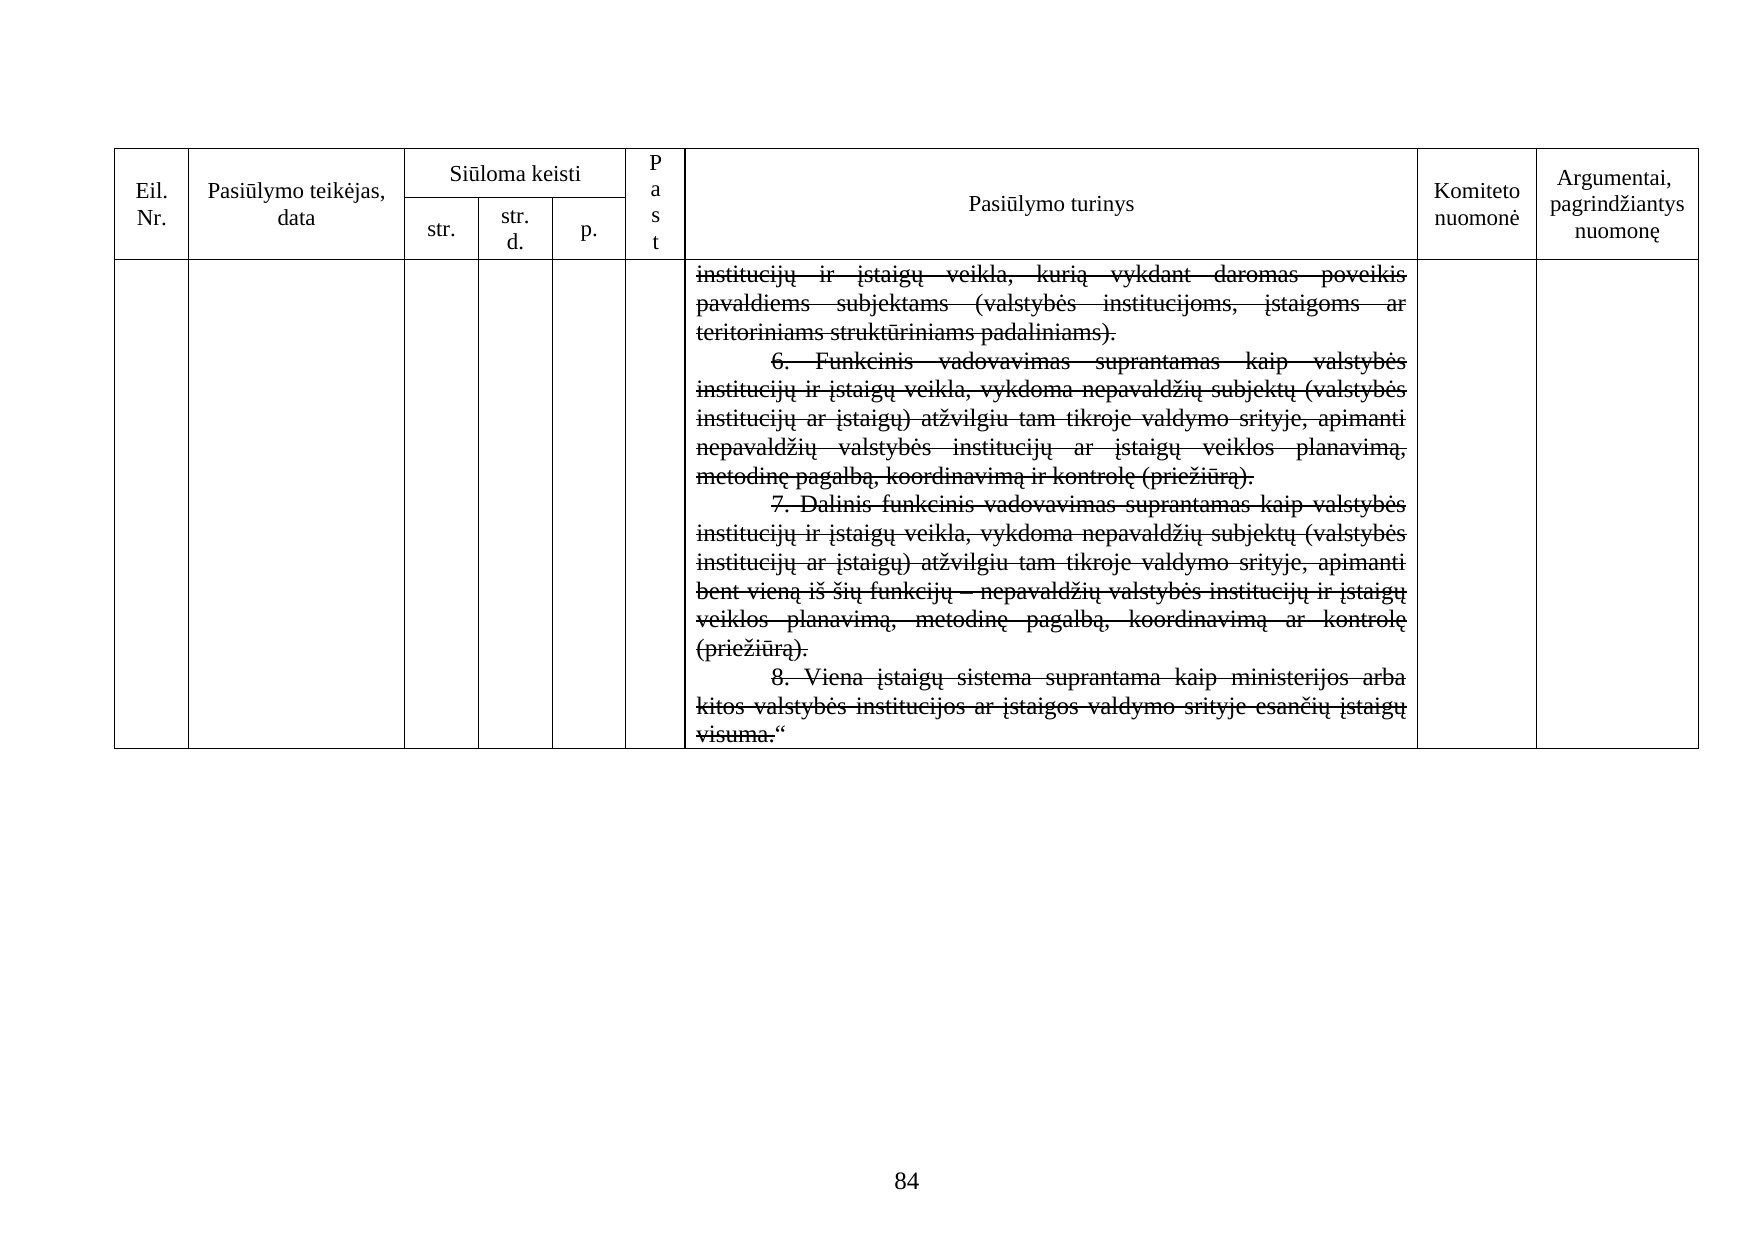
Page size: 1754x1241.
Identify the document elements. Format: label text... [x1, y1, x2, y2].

table_cell [479, 260, 552, 748]
table_header Eil. Nr. [115, 149, 188, 258]
table_cell [115, 260, 188, 748]
table_cell [553, 260, 625, 748]
table_header Argumentai, pagrindžiantys nuomonę [1537, 149, 1698, 258]
table_cell [405, 260, 478, 748]
table_header Pasiūlymo teikėjas, data [189, 149, 404, 258]
table_cell str. d. [479, 198, 552, 258]
table_header Komiteto nuomonė [1418, 149, 1536, 258]
table_header Pasiūlymo turinys [686, 149, 1417, 258]
table_cell [189, 260, 404, 748]
table_cell institucijų ir įstaigų veikla, kurią vykdant daromas poveikis pavaldiems subjektams (valstybės institucijoms, įstaigoms ar teritoriniams struktūriniams padaliniams). 6. Funkcinis vadovavimas suprantamas kaip valstybės institucijų ir įstaigų veikla, vykdoma nepavaldžių subjektų (valstybės institucijų ar įstaigų) atžvilgiu tam tikroje valdymo srityje, apimanti nepavaldžių valstybės institucijų ar įstaigų veiklos planavimą, metodinę pagalbą, koordinavimą ir kontrolę (priežiūrą). 7. Dalinis funkcinis vadovavimas suprantamas kaip valstybės institucijų ir įstaigų veikla, vykdoma nepavaldžių subjektų (valstybės institucijų ar įstaigų) atžvilgiu tam tikroje valdymo srityje, apimanti bent vieną iš šių funkcijų – nepavaldžių valstybės institucijų ir įstaigų veiklos planavimą, metodinę pagalbą, koordinavimą ar kontrolę (priežiūrą). 8. Viena įstaigų sistema suprantama kaip ministerijos arba kitos valstybės institucijos ar įstaigos valdymo srityje esančių įstaigų visuma.“ [686, 260, 1417, 748]
table_header Siūloma keisti [405, 149, 625, 197]
table_cell p. [553, 198, 625, 258]
table_header Pastabos [626, 149, 684, 258]
table_cell str. [405, 198, 478, 258]
table_cell [1418, 260, 1536, 748]
table_cell N [626, 260, 684, 748]
table_cell [1537, 260, 1698, 748]
